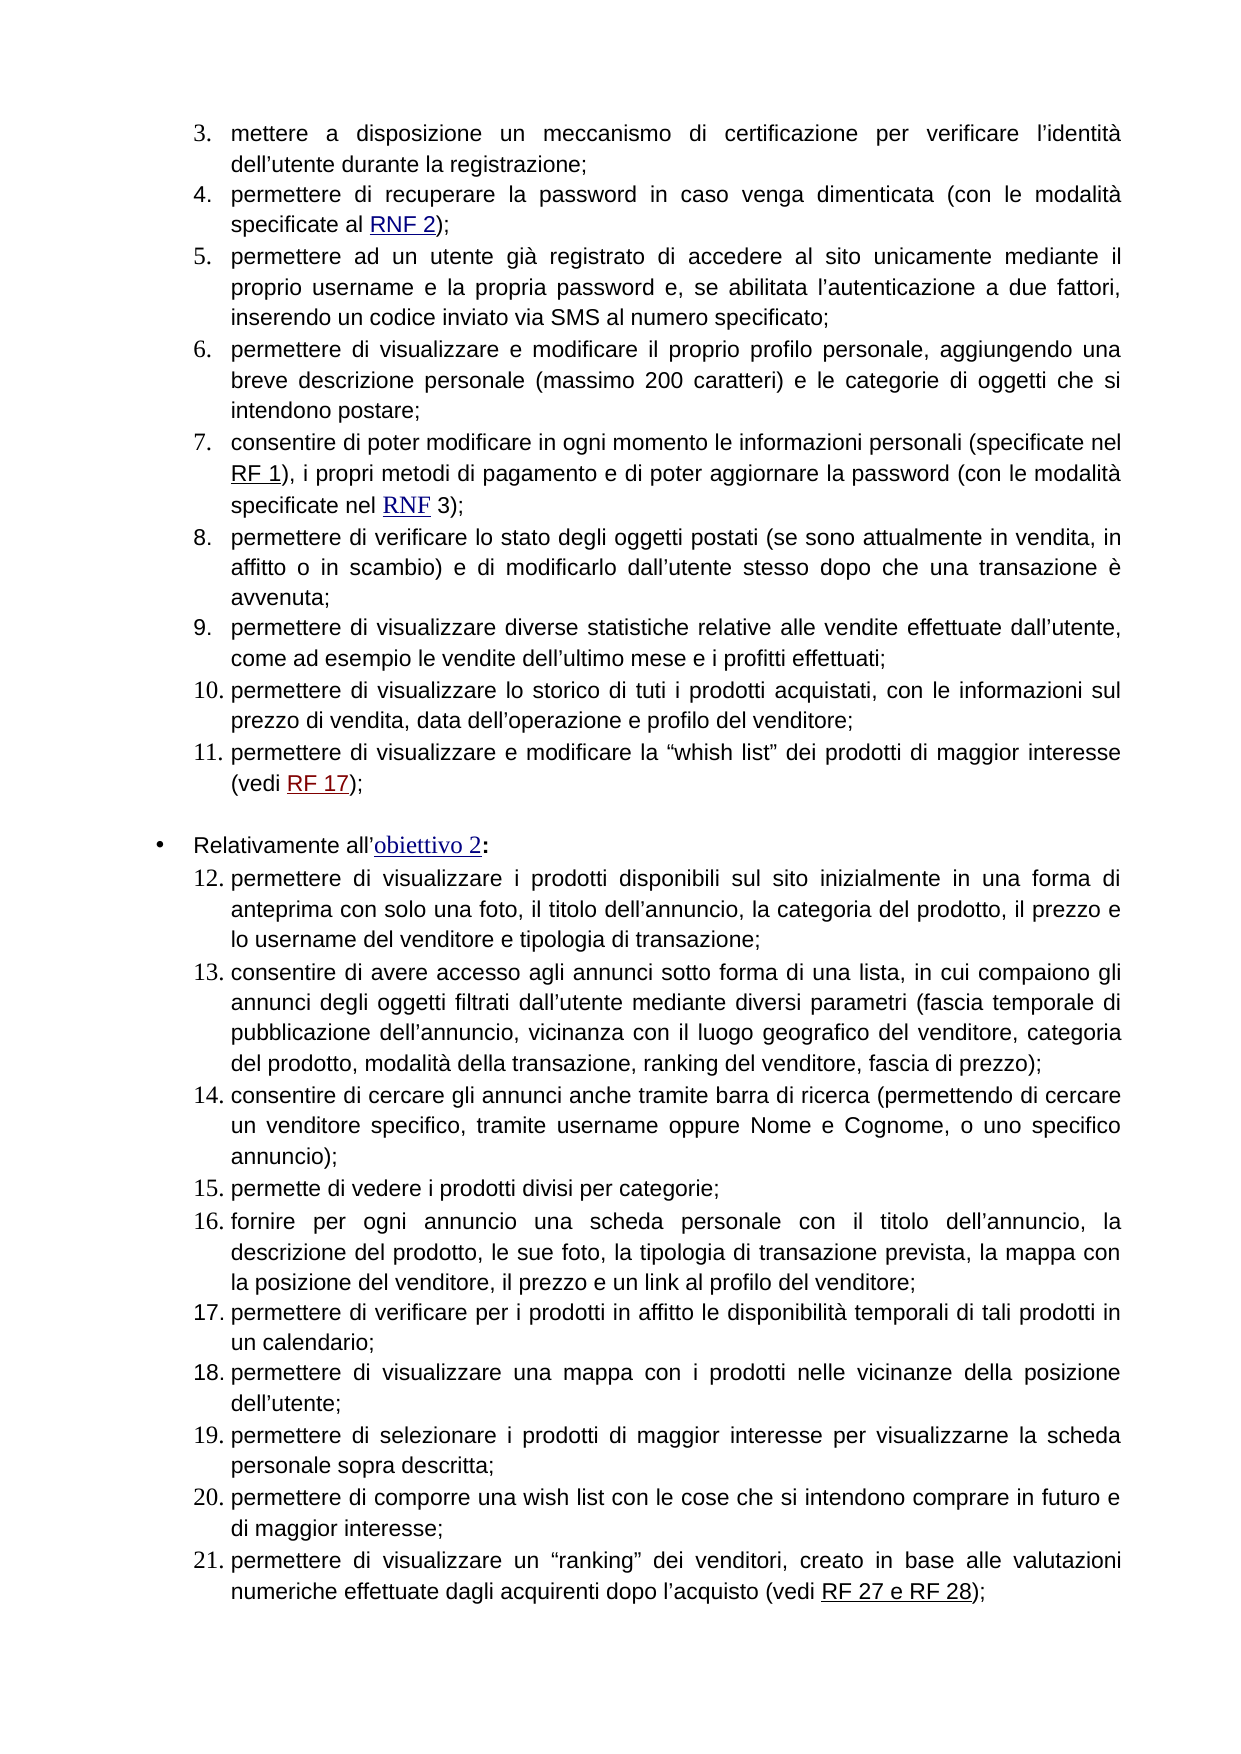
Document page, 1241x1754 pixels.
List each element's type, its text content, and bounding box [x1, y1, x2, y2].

list fornire per ogni annuncio una scheda personale con il titolo dell’annuncio, la descrizione del prodotto, le sue foto, la tipologia di transazione prevista, la mappa con la posizione del venditore, il prezzo e un link al profilo del venditore; [193, 1206, 1122, 1295]
list permette di vedere i prodotti divisi per categorie; [193, 1173, 1122, 1202]
list permettere ad un utente già registrato di accedere al sito unicamente mediante il proprio username e la propria password e, se abilitata l’autenticazione a due fattori, inserendo un codice inviato via SMS al numero specificato; [193, 241, 1122, 331]
list permettere di verificare per i prodotti in affitto le disponibilità temporali di tali prodotti in un calendario; [193, 1299, 1122, 1355]
list permettere di visualizzare una mappa con i prodotti nelle vicinanze della posizione dell’utente; [193, 1359, 1122, 1416]
list permettere di visualizzare lo storico di tuti i prodotti acquistati, con le informazioni sul prezzo di vendita, data dell’operazione e profilo del venditore; [193, 675, 1122, 734]
list consentire di cercare gli annunci anche tramite barra di ricerca (permettendo di cercare un venditore specifico, tramite username oppure Nome e Cognome, o uno specifico annuncio); [193, 1080, 1122, 1169]
list consentire di poter modificare in ogni momento le informazioni personali (specificate nel RF 1), i propri metodi di pagamento e di poter aggiornare la password (con le modalità specificate nel RNF 3); [193, 427, 1122, 519]
list permettere di visualizzare i prodotti disponibili sul sito inizialmente in una forma di anteprima con solo una foto, il titolo dell’annuncio, la categoria del prodotto, il prezzo e lo username del venditore e tipologia di transazione; [193, 863, 1122, 953]
list permettere di visualizzare diverse statistiche relative alle vendite effettuate dall’utente, come ad esempio le vendite dell’ultimo mese e i profitti effettuati; [193, 614, 1122, 671]
list permettere di verificare lo stato degli oggetti postati (se sono attualmente in vendita, in affitto o in scambio) e di modificarlo dall’utente stesso dopo che una transazione è avvenuta; [193, 524, 1122, 610]
list mettere a disposizione un meccanismo di certificazione per verificare l’identità dell’utente durante la registrazione; [193, 118, 1122, 177]
list permettere di comporre una wish list con le cose che si intendono comprare in futuro e di maggior interesse; [193, 1482, 1122, 1541]
list permettere di visualizzare un “ranking” dei venditori, creato in base alle valutazioni numeriche effettuate dagli acquirenti dopo l’acquisto (vedi RF 27 e RF 28); [193, 1545, 1122, 1604]
list permettere di visualizzare e modificare il proprio profilo personale, aggiungendo una breve descrizione personale (massimo 200 caratteri) e le categorie di oggetti che si intendono postare; [193, 334, 1122, 423]
list permettere di selezionare i prodotti di maggior interesse per visualizzarne la scheda personale sopra descritta; [193, 1420, 1122, 1479]
list permettere di visualizzare e modificare la “whish list” dei prodotti di maggior interesse (vedi RF 17); [193, 737, 1122, 796]
list Relativamente all’obiettivo 2: [156, 831, 1122, 859]
list permettere di recuperare la password in caso venga dimenticata (con le modalità specificate al RNF 2); [193, 181, 1122, 237]
list consentire di avere accesso agli annunci sotto forma di una lista, in cui compaiono gli annunci degli oggetti filtrati dall’utente mediante diversi parametri (fascia temporale di pubblicazione dell’annuncio, vicinanza con il luogo geografico del venditore, categoria del prodotto, modalità della transazione, ranking del venditore, fascia di prezzo); [193, 957, 1122, 1076]
